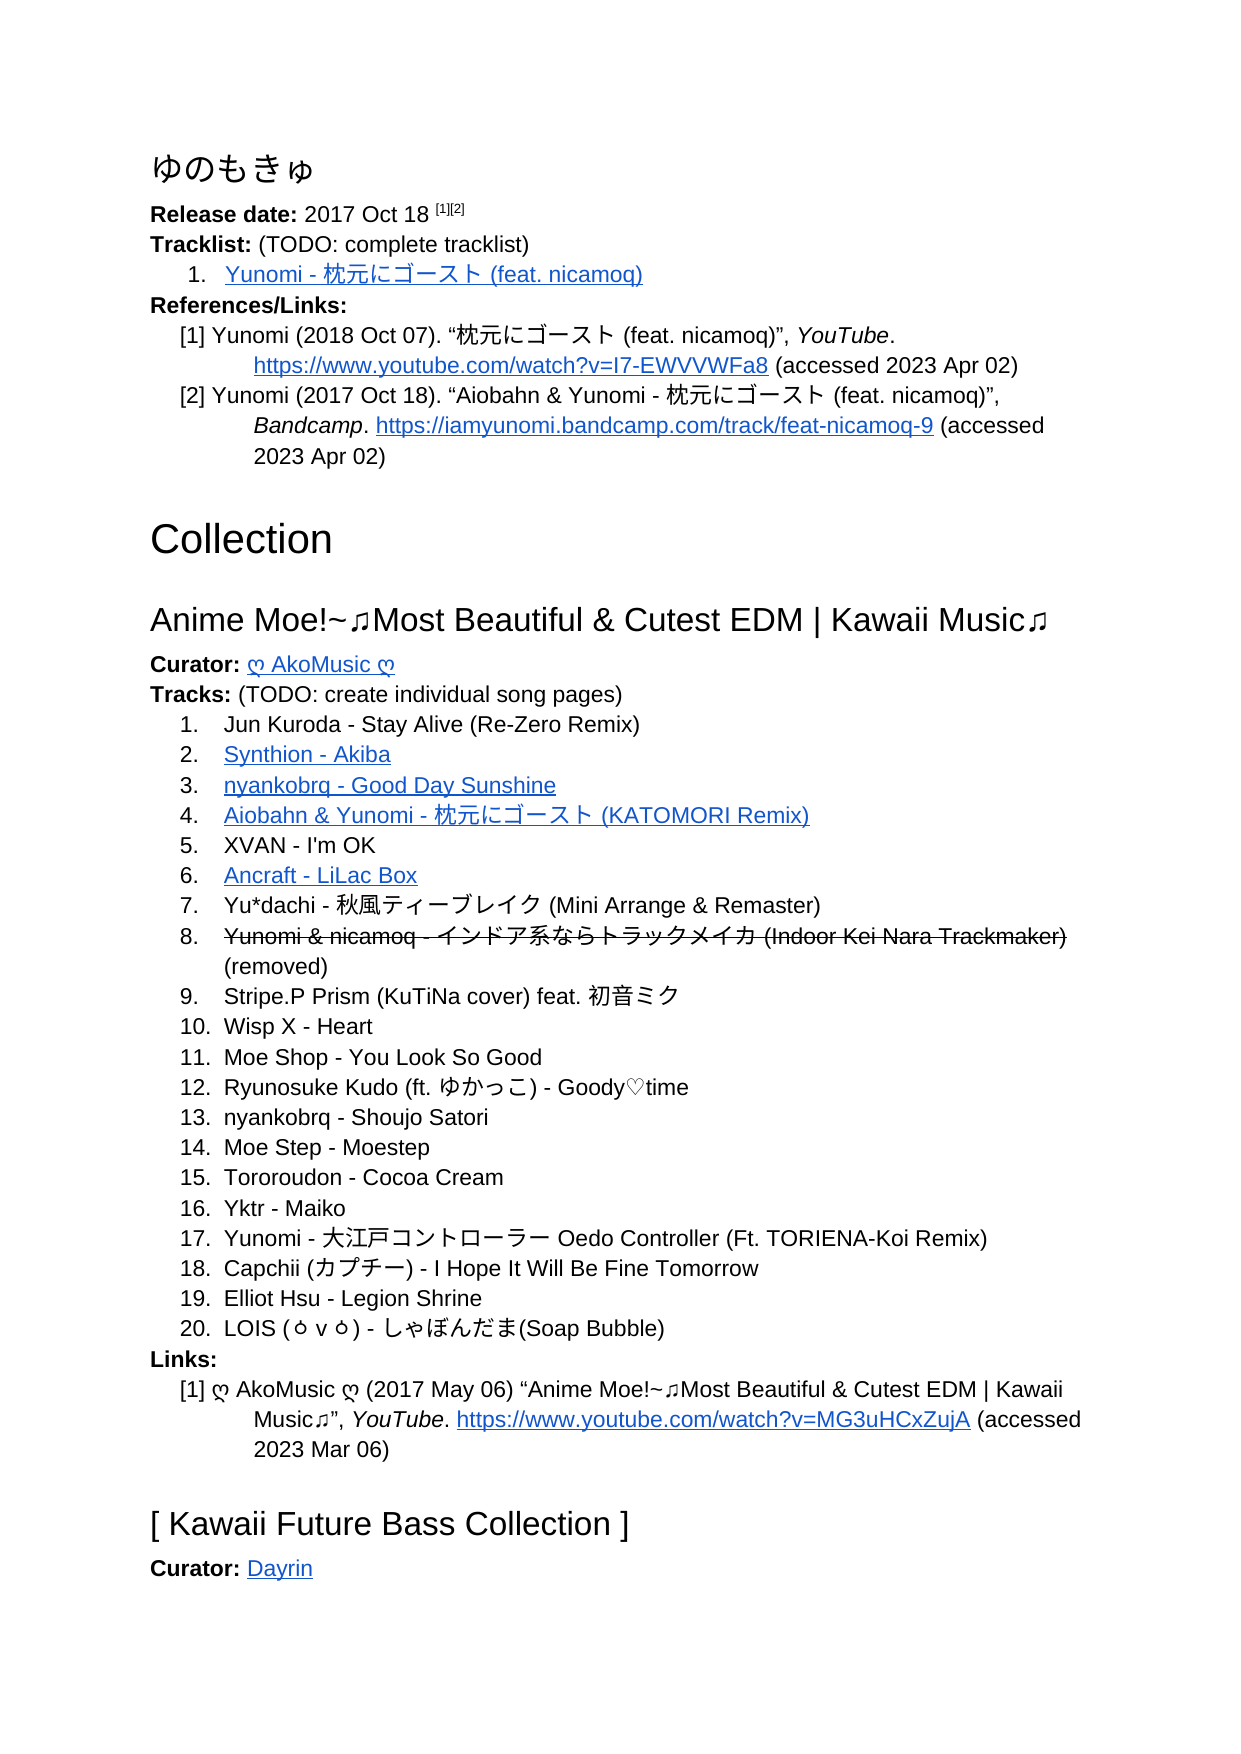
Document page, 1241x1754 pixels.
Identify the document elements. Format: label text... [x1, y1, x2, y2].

list XVAN - I'm OK [179, 832, 1090, 858]
text References/Links: [150, 292, 1090, 318]
list Yunomi - 大江戸コントローラー Oedo Controller (Ft. TORIENA-Koi Remix) [179, 1225, 1090, 1251]
list Wisp X - Heart [179, 1013, 1090, 1040]
text Tracks: (TODO: create individual song pages) [150, 681, 1090, 707]
subtitle [ Kawaii Future Bass Collection ] [150, 1504, 1090, 1542]
subtitle Collection [150, 514, 1090, 562]
list Yunomi - 枕元にゴースト (feat. nicamoq) [187, 261, 1090, 288]
list Moe Step - Moestep [179, 1134, 1090, 1161]
list Yktr - Maiko [179, 1194, 1090, 1221]
list Jun Kuroda - Stay Alive (Re-Zero Remix) [179, 711, 1090, 738]
text Links: [150, 1346, 1090, 1372]
text [1] ღ AkoMusic ღ (2017 May 06) “Anime Moe!~♫Most Beautiful & Cutest EDM | Kawaii Music♫”, YouTube. https://www.youtube.com/watch?v=MG3uHCxZujA (accessed 2023 Mar 06) [179, 1376, 1090, 1463]
list Stripe.P Prism (KuTiNa cover) feat. 初音ミク [179, 983, 1090, 1009]
list Moe Shop - You Look So Good [179, 1043, 1090, 1070]
subtitle Anime Moe!~♫Most Beautiful & Cutest EDM | Kawaii Music♫ [150, 600, 1090, 638]
text [2] Yunomi (2017 Oct 18). “Aiobahn & Yunomi - 枕​元​に​ゴ​ー​ス​ト (feat. nicamoq)”, Bandcamp. https://iamyunomi.bandcamp.com/track/feat-nicamoq-9 (accessed 2023 Apr 02) [179, 382, 1090, 469]
list Capchii (カプチー) - I Hope It Will Be Fine Tomorrow [179, 1255, 1090, 1281]
text Tracklist: (TODO: complete tracklist) [150, 231, 1090, 257]
list Aiobahn & Yunomi - 枕元にゴースト (KATOMORI Remix) [179, 802, 1090, 828]
list Ryunosuke Kudo (ft. ゆかっこ) - Goody♡time [179, 1074, 1090, 1100]
text Curator: Dayrin [150, 1555, 1090, 1581]
text [1] Yunomi (2018 Oct 07). “枕元にゴースト (feat. nicamoq)”, YouTube. https://www.youtube.com/watch?v=I7-EWVVWFa8 (accessed 2023 Apr 02) [179, 322, 1090, 378]
subtitle ゆのもきゅ [150, 150, 1090, 188]
list Synthion - Akiba [179, 741, 1090, 768]
text Curator: ღ AkoMusic ღ [150, 651, 1090, 677]
text Release date: 2017 Oct 18 [1][2] [150, 201, 1090, 227]
list nyankobrq - Good Day Sunshine [179, 772, 1090, 798]
list Ancraft - LiLac Box [179, 862, 1090, 889]
list nyankobrq - Shoujo Satori [179, 1104, 1090, 1130]
list Yunomi & nicamoq - インドア系ならトラックメイカ (Indoor Kei Nara Trackmaker) (removed) [179, 923, 1090, 979]
list Yu*dachi - 秋風ティーブレイク (Mini Arrange & Remaster) [179, 892, 1090, 919]
list Tororoudon - Cocoa Cream [179, 1164, 1090, 1191]
list LOIS (ㆁvㆁ) - しゃぼんだま(Soap Bubble) [179, 1315, 1090, 1342]
list Elliot Hsu - Legion Shrine [179, 1285, 1090, 1312]
